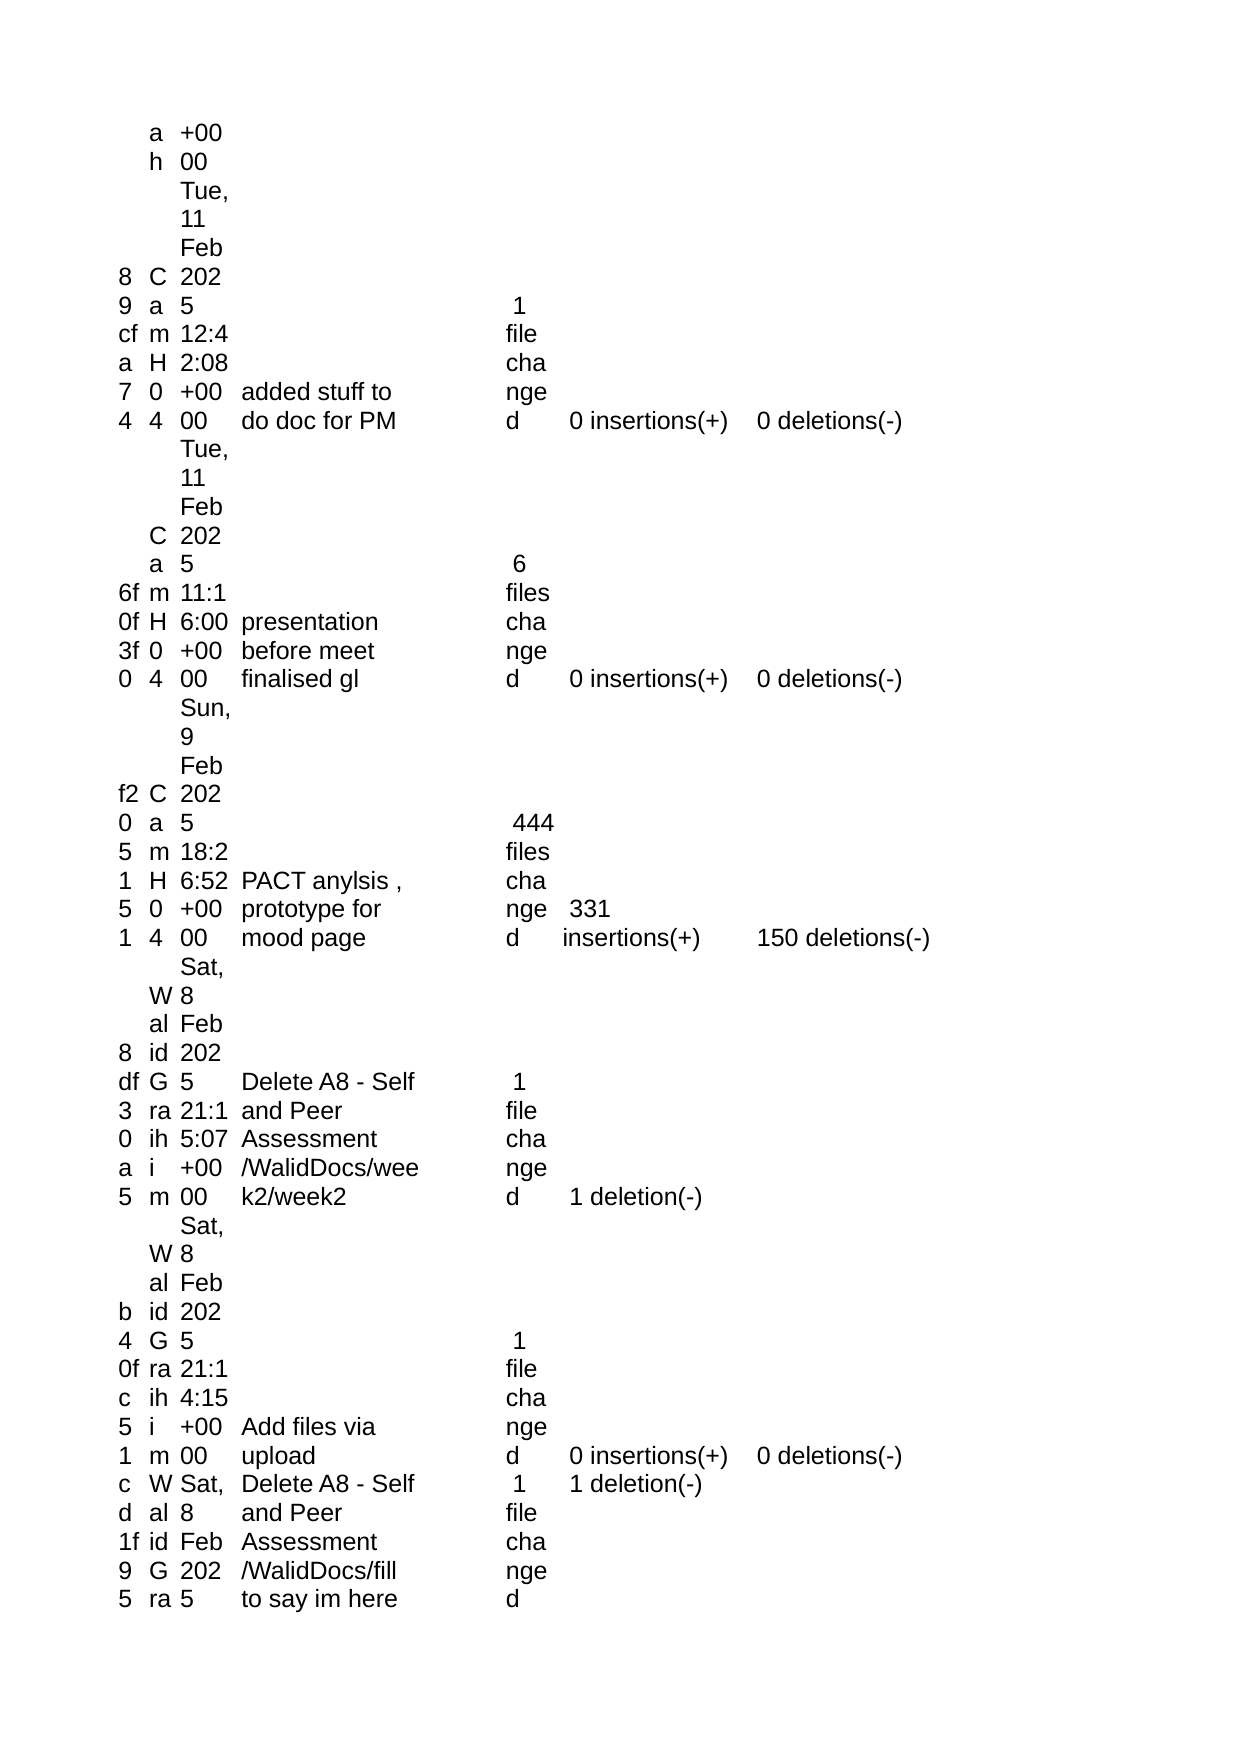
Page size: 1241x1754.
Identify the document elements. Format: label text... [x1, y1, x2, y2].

table_cell 0 insertions(+) [559, 434, 747, 693]
table_cell 444 files changed [503, 693, 559, 952]
table_cell +0000 [177, 118, 238, 176]
table_cell [999, 1211, 1035, 1469]
table_cell f205151 [115, 693, 146, 952]
table_cell 1 file changed [503, 176, 559, 434]
table_cell [999, 952, 1035, 1211]
table_cell [1035, 693, 1064, 952]
table_cell [942, 693, 999, 952]
table_cell added stuff to do doc for PM [238, 176, 426, 434]
table_cell [942, 952, 999, 1211]
table_cell [1093, 952, 1119, 1211]
table_cell [1093, 176, 1119, 434]
table_cell [426, 1211, 502, 1469]
table_cell [1093, 693, 1119, 952]
table_cell Sat, 8 Feb 2025 21:15:07 +0000 [177, 952, 238, 1211]
table_cell CamH04 [146, 693, 177, 952]
table_cell [1064, 693, 1092, 952]
table_cell 1 file changed [503, 1469, 559, 1613]
table_cell [559, 118, 747, 176]
table_cell Sun, 9 Feb 2025 18:26:52 +0000 [177, 693, 238, 952]
table_cell [942, 1211, 999, 1469]
table_cell 0 deletions(-) [747, 434, 942, 693]
table_cell [1064, 952, 1092, 1211]
table_cell 331 insertions(+) [559, 693, 747, 952]
table_cell 0 insertions(+) [559, 176, 747, 434]
table_cell [747, 1469, 942, 1613]
table_cell [942, 434, 999, 693]
table_cell [426, 176, 502, 434]
table_cell [1064, 118, 1092, 176]
table_cell [1035, 176, 1064, 434]
table_cell 1 file changed [503, 952, 559, 1211]
table_cell [747, 952, 942, 1211]
table_cell [1093, 1469, 1119, 1613]
table_cell 6f0f3f0 [115, 434, 146, 693]
table_cell 1 deletion(-) [559, 1469, 747, 1613]
table_cell [942, 1469, 999, 1613]
table_cell [1093, 1211, 1119, 1469]
table_cell PACT anylsis , prototype for mood page [238, 693, 426, 952]
table_cell [999, 176, 1035, 434]
table_cell [999, 693, 1035, 952]
table_cell [1035, 434, 1064, 693]
table_cell Delete A8 - Self and Peer Assessment /WalidDocs/week2/week2 [238, 952, 426, 1211]
table_cell [115, 118, 146, 176]
table_cell [942, 118, 999, 176]
table_cell [1035, 118, 1064, 176]
table_cell ah [146, 118, 177, 176]
table_cell Sat, 8 Feb 2025 21:14:15 +0000 [177, 1211, 238, 1469]
table_cell 0 insertions(+) [559, 1211, 747, 1469]
table_cell 6 files changed [503, 434, 559, 693]
table_cell [426, 118, 502, 176]
table_cell Tue, 11 Feb 2025 12:42:08 +0000 [177, 176, 238, 434]
table_cell 0 deletions(-) [747, 1211, 942, 1469]
table_cell Walid Graihim [146, 1211, 177, 1469]
table_cell [1093, 118, 1119, 176]
table_cell [1035, 952, 1064, 1211]
table_cell Sat, 8 Feb 2025 [177, 1469, 238, 1613]
table_cell 1 deletion(-) [559, 952, 747, 1211]
table_cell presentation before meet finalised gl [238, 434, 426, 693]
table_cell [426, 693, 502, 952]
table_cell Delete A8 - Self and Peer Assessment /WalidDocs/fill to say im here [238, 1469, 426, 1613]
table_cell cd1f95 [115, 1469, 146, 1613]
table_cell b40fc51 [115, 1211, 146, 1469]
table_cell [1035, 1469, 1064, 1613]
table_cell CamH04 [146, 176, 177, 434]
table_cell Walid Graihim [146, 952, 177, 1211]
table_cell 8df30a5 [115, 952, 146, 1211]
table_cell CamH04 [146, 434, 177, 693]
table_cell Walid Gra [146, 1469, 177, 1613]
table_cell [426, 1469, 502, 1613]
table_cell [1035, 1211, 1064, 1469]
table_cell Tue, 11 Feb 2025 11:16:00 +0000 [177, 434, 238, 693]
table_cell [238, 118, 426, 176]
table_cell [426, 434, 502, 693]
table_cell Add files via upload [238, 1211, 426, 1469]
table_cell [747, 118, 942, 176]
table_cell [942, 176, 999, 434]
table_cell [1064, 1469, 1092, 1613]
table_cell [1064, 1211, 1092, 1469]
table_cell [999, 118, 1035, 176]
table_cell [999, 434, 1035, 693]
table_cell 1 file changed [503, 1211, 559, 1469]
table_cell [1064, 434, 1092, 693]
table_cell 150 deletions(-) [747, 693, 942, 952]
table_cell [503, 118, 559, 176]
table_cell [426, 952, 502, 1211]
table_cell 89cfa74 [115, 176, 146, 434]
table_cell [1093, 434, 1119, 693]
table_cell 0 deletions(-) [747, 176, 942, 434]
table_cell [999, 1469, 1035, 1613]
table_cell [1064, 176, 1092, 434]
